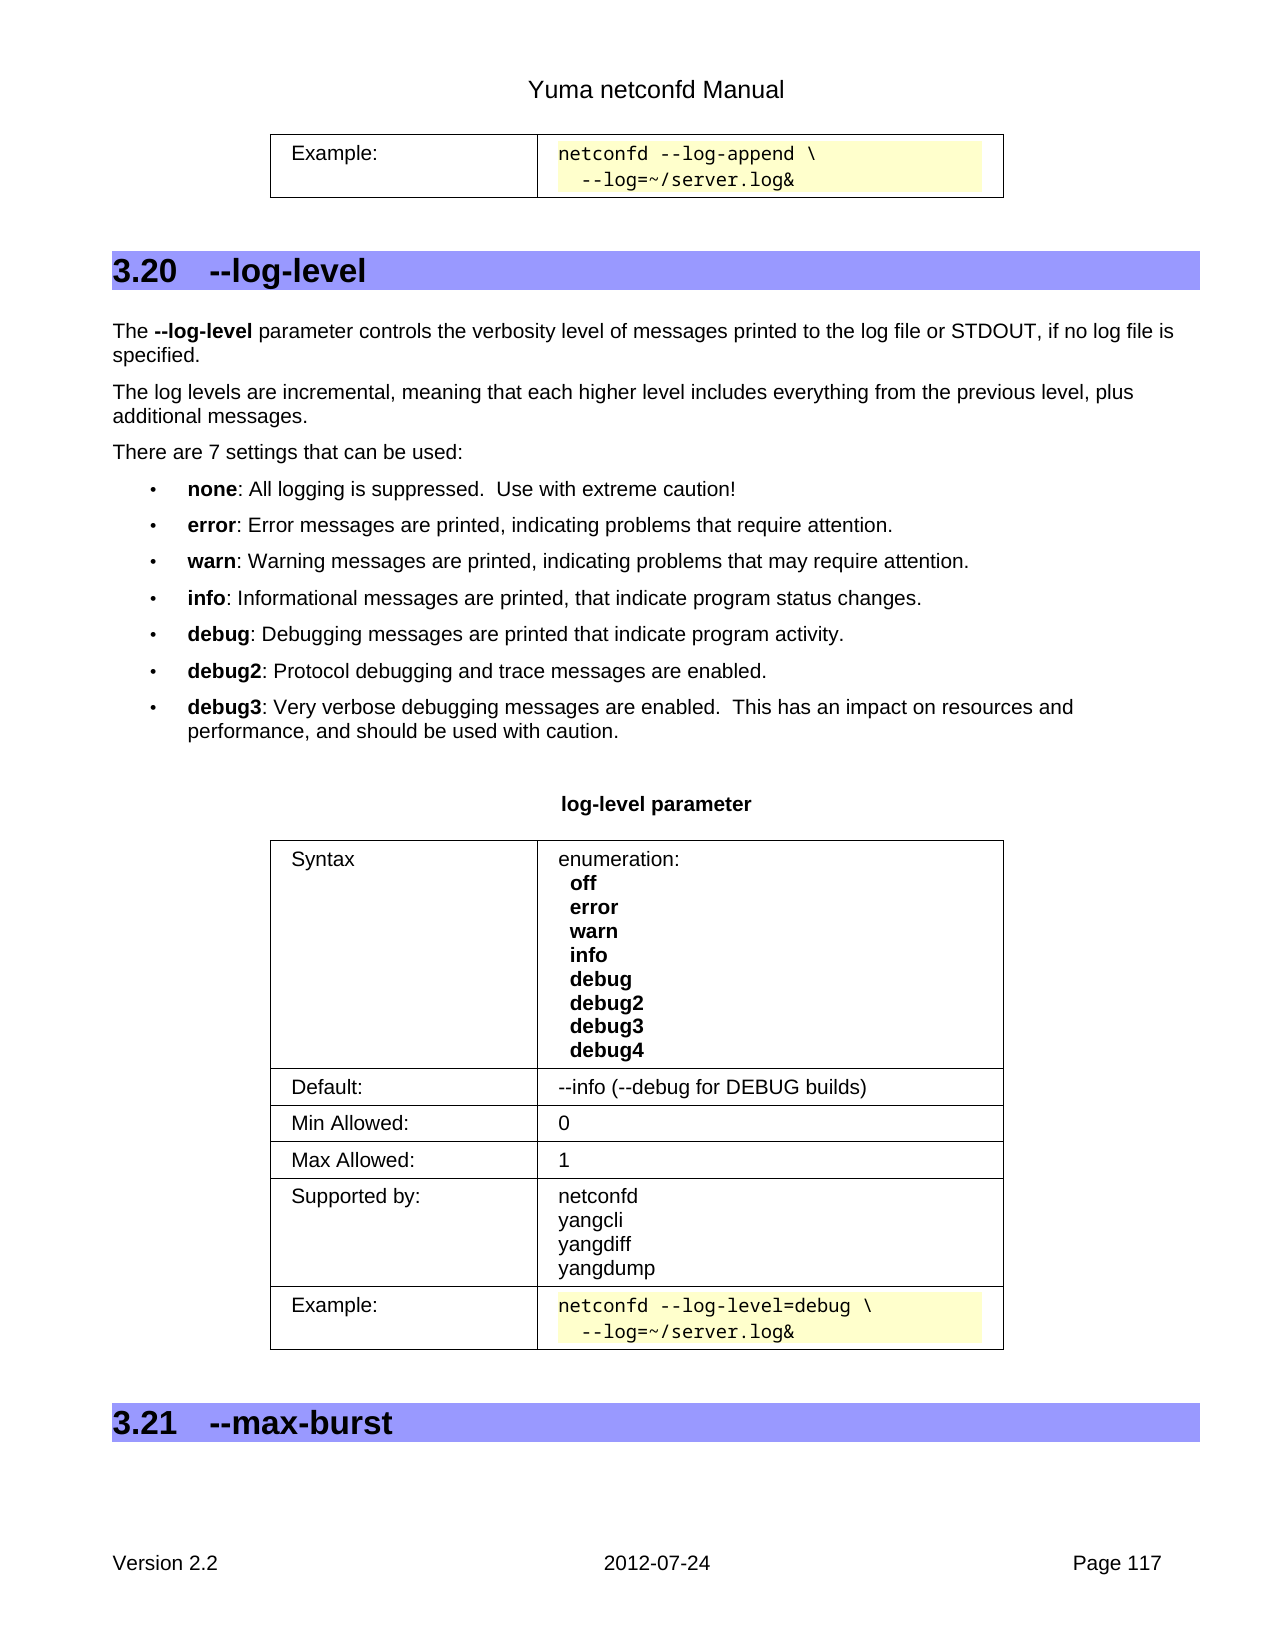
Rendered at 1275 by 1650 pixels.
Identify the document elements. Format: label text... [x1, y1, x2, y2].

subtitle --max-burst [112, 1403, 1200, 1442]
list debug3: Very verbose debugging messages are enabled. This has an impact on resources and performance, and should be used with caution. [150, 695, 1200, 743]
text The log levels are incremental, meaning that each higher level includes everything from the previous level, plus additional messages. [112, 379, 1200, 427]
table_cell --info (--debug for DEBUG builds) [538, 1069, 1003, 1104]
list warn: Warning messages are printed, indicating problems that may require attention. [150, 549, 1200, 573]
table_cell Supported by: [271, 1179, 537, 1286]
list debug2: Protocol debugging and trace messages are enabled. [150, 659, 1200, 683]
table_cell Max Allowed: [271, 1142, 537, 1177]
table_cell Default: [271, 1069, 537, 1104]
list error: Error messages are printed, indicating problems that require attention. [150, 513, 1200, 537]
table_cell Example: [271, 135, 537, 197]
table_cell 0 [538, 1106, 1003, 1141]
table_header enumeration: off error warn info debug debug2 debug3 debug4 [538, 841, 1003, 1068]
table_cell Example: [271, 1287, 537, 1349]
list none: All logging is suppressed. Use with extreme caution! [150, 476, 1200, 500]
table_cell netconfd --log-level=debug \ --log=~/server.log& [538, 1287, 1003, 1349]
table_cell netconfd yangcli yangdiff yangdump [538, 1179, 1003, 1286]
text The --log-level parameter controls the verbosity level of messages printed to the log file or STDOUT, if no log file is specified. [112, 319, 1200, 367]
table_cell Min Allowed: [271, 1106, 537, 1141]
list info: Informational messages are printed, that indicate program status changes. [150, 586, 1200, 610]
table_cell 1 [538, 1142, 1003, 1177]
list debug: Debugging messages are printed that indicate program activity. [150, 622, 1200, 646]
text There are 7 settings that can be used: [112, 440, 1200, 464]
subtitle --log-level [112, 251, 1200, 290]
table_header Syntax [271, 841, 537, 1068]
table_cell netconfd --log-append \ --log=~/server.log& [538, 135, 1003, 197]
subtitle log-level parameter [127, 792, 1185, 816]
